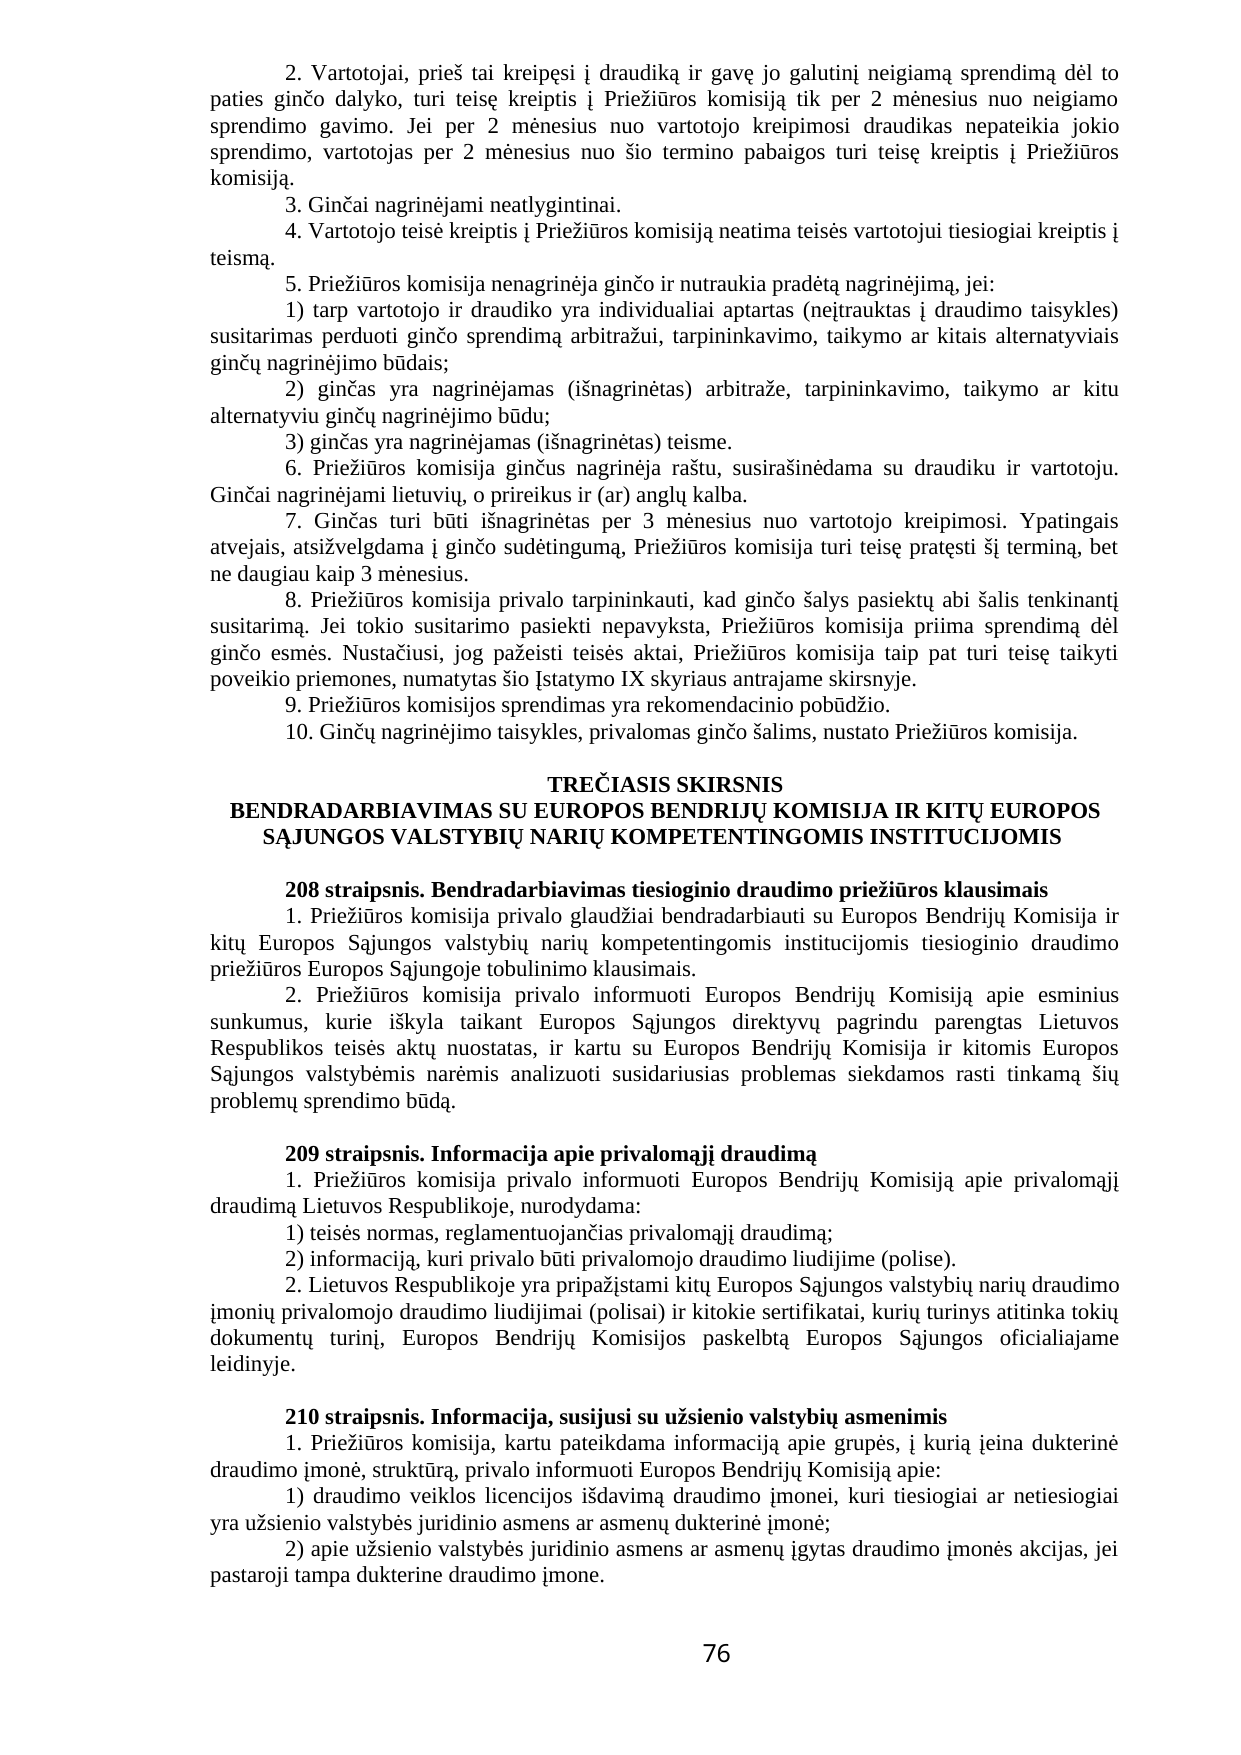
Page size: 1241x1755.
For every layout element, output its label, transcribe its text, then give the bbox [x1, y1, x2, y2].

text 10. Ginčų nagrinėjimo taisykles, privalomas ginčo šalims, nustato Priežiūros komisija. [210, 718, 1120, 744]
text 7. Ginčas turi būti išnagrinėtas per 3 mėnesius nuo vartotojo kreipimosi. Ypatingais atvejais, atsižvelgdama į ginčo sudėtingumą, Priežiūros komisija turi teisę pratęsti šį terminą, bet ne daugiau kaip 3 mėnesius. [210, 507, 1120, 586]
text 2. Priežiūros komisija privalo informuoti Europos Bendrijų Komisiją apie esminius sunkumus, kurie iškyla taikant Europos Sąjungos direktyvų pagrindu parengtas Lietuvos Respublikos teisės aktų nuostatas, ir kartu su Europos Bendrijų Komisija ir kitomis Europos Sąjungos valstybėmis narėmis analizuoti susidariusias problemas siekdamos rasti tinkamą šių problemų sprendimo būdą. [210, 981, 1120, 1113]
text 2) informaciją, kuri privalo būti privalomojo draudimo liudijime (polise). [210, 1245, 1120, 1271]
text 1. Priežiūros komisija privalo informuoti Europos Bendrijų Komisiją apie privalomąjį draudimą Lietuvos Respublikoje, nurodydama: [210, 1166, 1120, 1219]
text TREČIASIS SKIRSNIS [210, 771, 1120, 797]
text BENDRADARBIAVIMAS SU EUROPOS BENDRIJŲ KOMISIJA ir kitų Europos Sąjungos valstybIŲ narIŲ KOMPETEnTINGOMIS INSTITUCIJOMIS [210, 797, 1120, 850]
text 2) apie užsienio valstybės juridinio asmens ar asmenų įgytas draudimo įmonės akcijas, jei pastaroji tampa dukterine draudimo įmone. [210, 1535, 1120, 1588]
text 2. Vartotojai, prieš tai kreipęsi į draudiką ir gavę jo galutinį neigiamą sprendimą dėl to paties ginčo dalyko, turi teisę kreiptis į Priežiūros komisiją tik per 2 mėnesius nuo neigiamo sprendimo gavimo. Jei per 2 mėnesius nuo vartotojo kreipimosi draudikas nepateikia jokio sprendimo, vartotojas per 2 mėnesius nuo šio termino pabaigos turi teisę kreiptis į Priežiūros komisiją. [210, 59, 1120, 191]
text 1) teisės normas, reglamentuojančias privalomąjį draudimą; [210, 1219, 1120, 1245]
text 1) tarp vartotojo ir draudiko yra individualiai aptartas (neįtrauktas į draudimo taisykles) susitarimas perduoti ginčo sprendimą arbitražui, tarpininkavimo, taikymo ar kitais alternatyviais ginčų nagrinėjimo būdais; [210, 296, 1120, 375]
text 209 straipsnis. Informacija apie privalomąjį draudimą [210, 1139, 1120, 1166]
text 9. Priežiūros komisijos sprendimas yra rekomendacinio pobūdžio. [210, 692, 1120, 718]
text 4. Vartotojo teisė kreiptis į Priežiūros komisiją neatima teisės vartotojui tiesiogiai kreiptis į teismą. [210, 217, 1120, 270]
text 2. Lietuvos Respublikoje yra pripažįstami kitų Europos Sąjungos valstybių narių draudimo įmonių privalomojo draudimo liudijimai (polisai) ir kitokie sertifikatai, kurių turinys atitinka tokių dokumentų turinį, Europos Bendrijų Komisijos paskelbtą Europos Sąjungos oficialiajame leidinyje. [210, 1271, 1120, 1377]
text 8. Priežiūros komisija privalo tarpininkauti, kad ginčo šalys pasiektų abi šalis tenkinantį susitarimą. Jei tokio susitarimo pasiekti nepavyksta, Priežiūros komisija priima sprendimą dėl ginčo esmės. Nustačiusi, jog pažeisti teisės aktai, Priežiūros komisija taip pat turi teisę taikyti poveikio priemones, numatytas šio Įstatymo IX skyriaus antrajame skirsnyje. [210, 586, 1120, 692]
text 208 straipsnis. Bendradarbiavimas tiesioginio draudimo priežiūros klausimais [285, 876, 1120, 902]
text 2) ginčas yra nagrinėjamas (išnagrinėtas) arbitraže, tarpininkavimo, taikymo ar kitu alternatyviu ginčų nagrinėjimo būdu; [210, 375, 1120, 428]
text 1) draudimo veiklos licencijos išdavimą draudimo įmonei, kuri tiesiogiai ar netiesiogiai yra užsienio valstybės juridinio asmens ar asmenų dukterinė įmonė; [210, 1482, 1120, 1535]
text 1. Priežiūros komisija privalo glaudžiai bendradarbiauti su Europos Bendrijų Komisija ir kitų Europos Sąjungos valstybių narių kompetentingomis institucijomis tiesioginio draudimo priežiūros Europos Sąjungoje tobulinimo klausimais. [210, 902, 1120, 981]
text 1. Priežiūros komisija, kartu pateikdama informaciją apie grupės, į kurią įeina dukterinė draudimo įmonė, struktūrą, privalo informuoti Europos Bendrijų Komisiją apie: [210, 1429, 1120, 1482]
text 5. Priežiūros komisija nenagrinėja ginčo ir nutraukia pradėtą nagrinėjimą, jei: [210, 270, 1120, 296]
text 210 straipsnis. Informacija, susijusi su užsienio valstybių asmenimis [210, 1403, 1120, 1429]
text 3) ginčas yra nagrinėjamas (išnagrinėtas) teisme. [210, 428, 1120, 454]
text 6. Priežiūros komisija ginčus nagrinėja raštu, susirašinėdama su draudiku ir vartotoju. Ginčai nagrinėjami lietuvių, o prireikus ir (ar) anglų kalba. [210, 454, 1120, 507]
text 3. Ginčai nagrinėjami neatlygintinai. [210, 191, 1120, 217]
